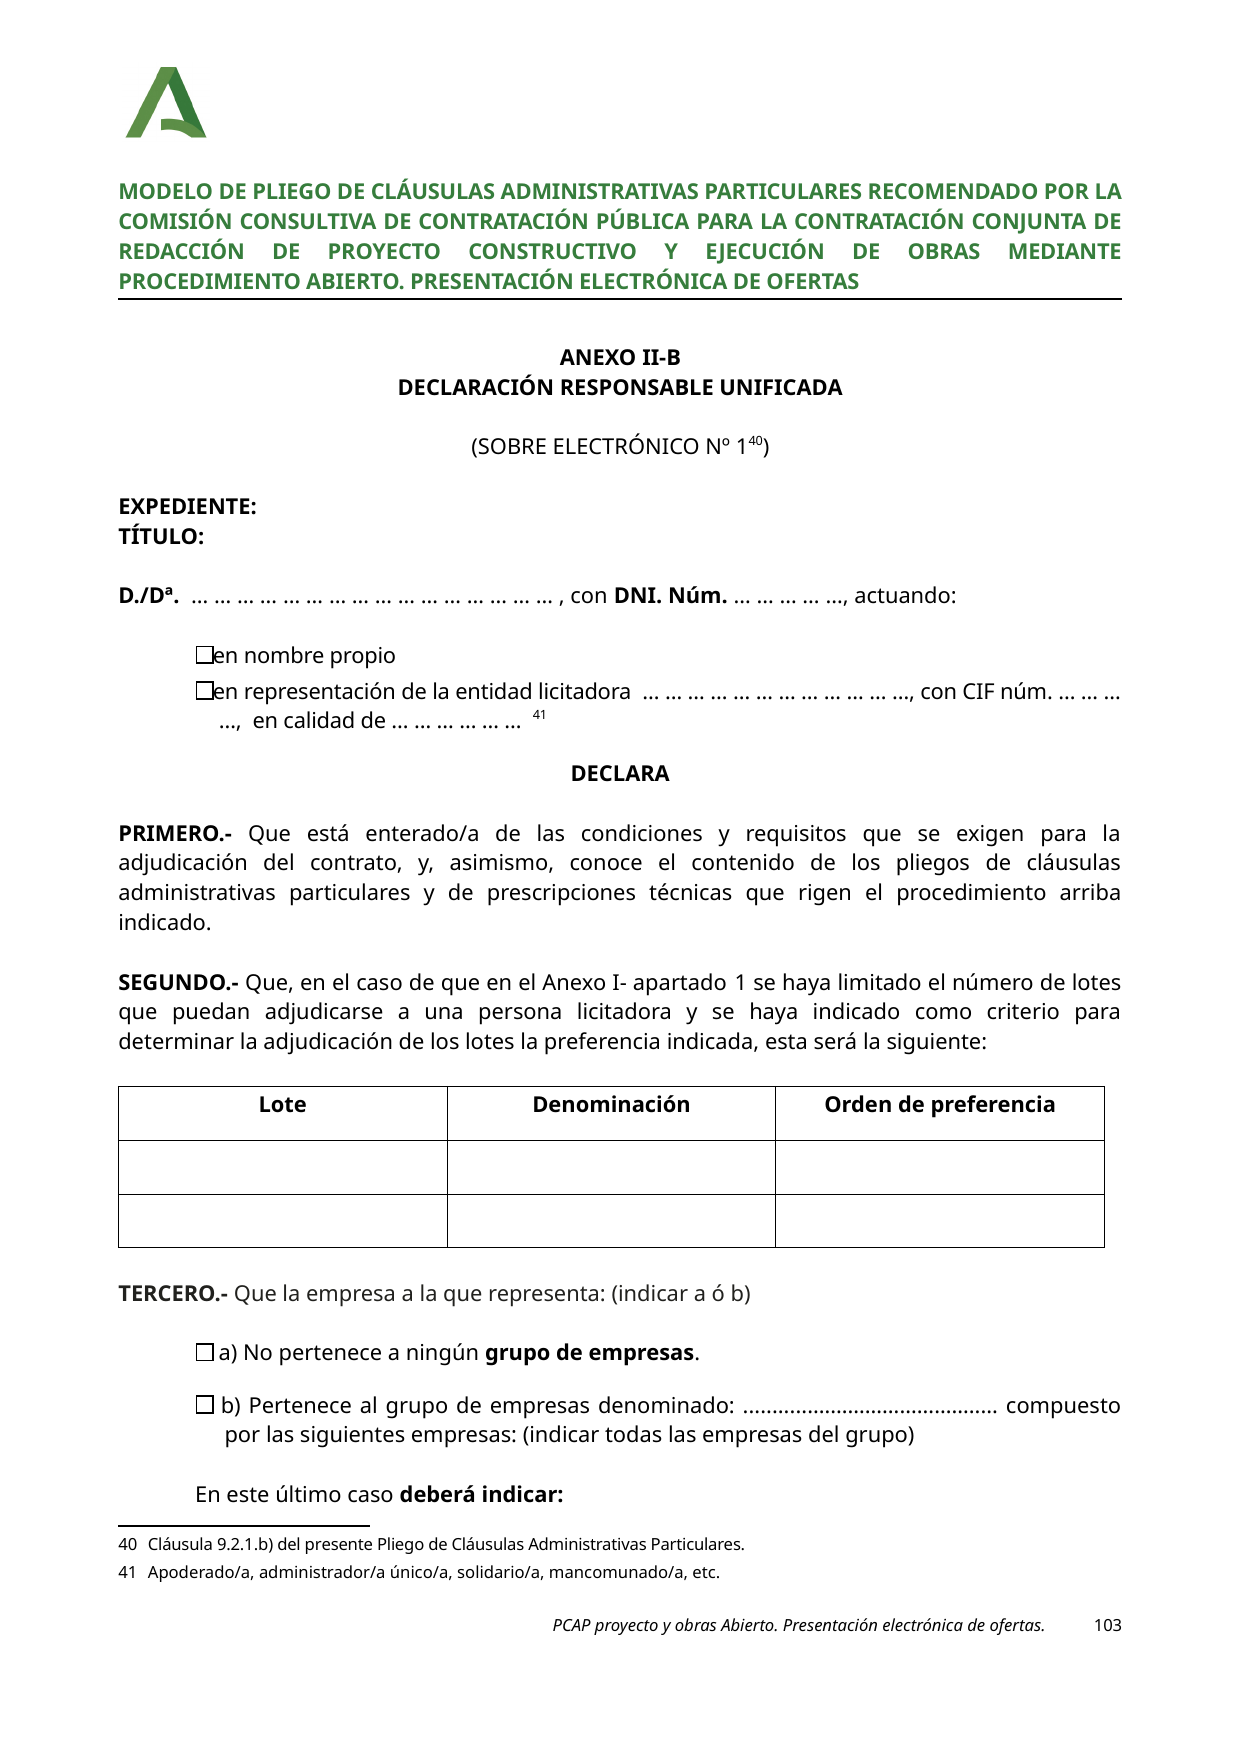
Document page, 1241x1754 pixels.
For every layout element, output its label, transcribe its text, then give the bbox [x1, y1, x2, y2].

text TERCERO.- Que la empresa a la que representa: (indicar a ó b) [118, 1278, 1122, 1307]
table_header Lote [119, 1087, 447, 1139]
table_cell [119, 1195, 447, 1247]
text EXPEDIENTE: [118, 491, 1122, 521]
text Apoderado/a, administrador/a único/a, solidario/a, mancomunado/a, etc. [118, 1561, 1122, 1584]
text a) No pertenece a ningún grupo de empresas. [118, 1337, 1122, 1367]
text SEGUNDO.- Que, en el caso de que en el Anexo I- apartado 1 se haya limitado el número de lotes que puedan adjudicarse a una persona licitadora y se haya indicado como criterio para determinar la adjudicación de los lotes la preferencia indicada, esta será la siguiente: [118, 967, 1122, 1056]
text TÍTULO: [118, 521, 1122, 551]
text en representación de la entidad licitadora … … … … … … … … … … … …, con CIF núm. … … … …, en calidad de … … … … … … [195, 676, 1122, 735]
table_cell [119, 1141, 447, 1193]
text b) Pertenece al grupo de empresas denominado: ............………………………..... compuesto por las siguientes empresas: (indicar todas las empresas del grupo) [195, 1390, 1122, 1449]
picture [121, 62, 210, 142]
table_cell [448, 1141, 775, 1193]
text Cláusula 9.2.1.b) del presente Pliego de Cláusulas Administrativas Particulares. [118, 1532, 1122, 1555]
text MODELO DE PLIEGO DE CLÁUSULAS ADMINISTRATIVAS PARTICULARES RECOMENDADO POR LA COMISIÓN CONSULTIVA DE CONTRATACIÓN PÚBLICA PARA LA CONTRATACIÓN CONJUNTA DE REDACCIÓN DE PROYECTO CONSTRUCTIVO Y EJECUCIÓN DE OBRAS MEDIANTE PROCEDIMIENTO ABIERTO. PRESENTACIÓN ELECTRÓNICA DE OFERTAS [118, 176, 1122, 298]
text D./Dª. … … … … … … … … … … … … … … … … , con DNI. Núm. … … … … …, actuando: [118, 580, 1122, 610]
table_cell [448, 1195, 775, 1247]
text DECLARACIÓN RESPONSABLE UNIFICADA [118, 372, 1122, 402]
table_cell [776, 1195, 1104, 1247]
table_header Denominación [448, 1087, 775, 1139]
text PRIMERO.- Que está enterado/a de las condiciones y requisitos que se exigen para la adjudicación del contrato, y, asimismo, conoce el contenido de los pliegos de cláusulas administrativas particulares y de prescripciones técnicas que rigen el procedimiento arriba indicado. [118, 818, 1122, 937]
table_cell [776, 1141, 1104, 1193]
text En este último caso deberá indicar: [118, 1479, 1122, 1509]
text ANEXO II-B [118, 342, 1122, 372]
text DECLARA [118, 758, 1122, 788]
table_header Orden de preferencia [776, 1087, 1104, 1139]
text (SOBRE ELECTRÓNICO Nº 1) [118, 431, 1122, 461]
text en nombre propio [189, 640, 1122, 670]
